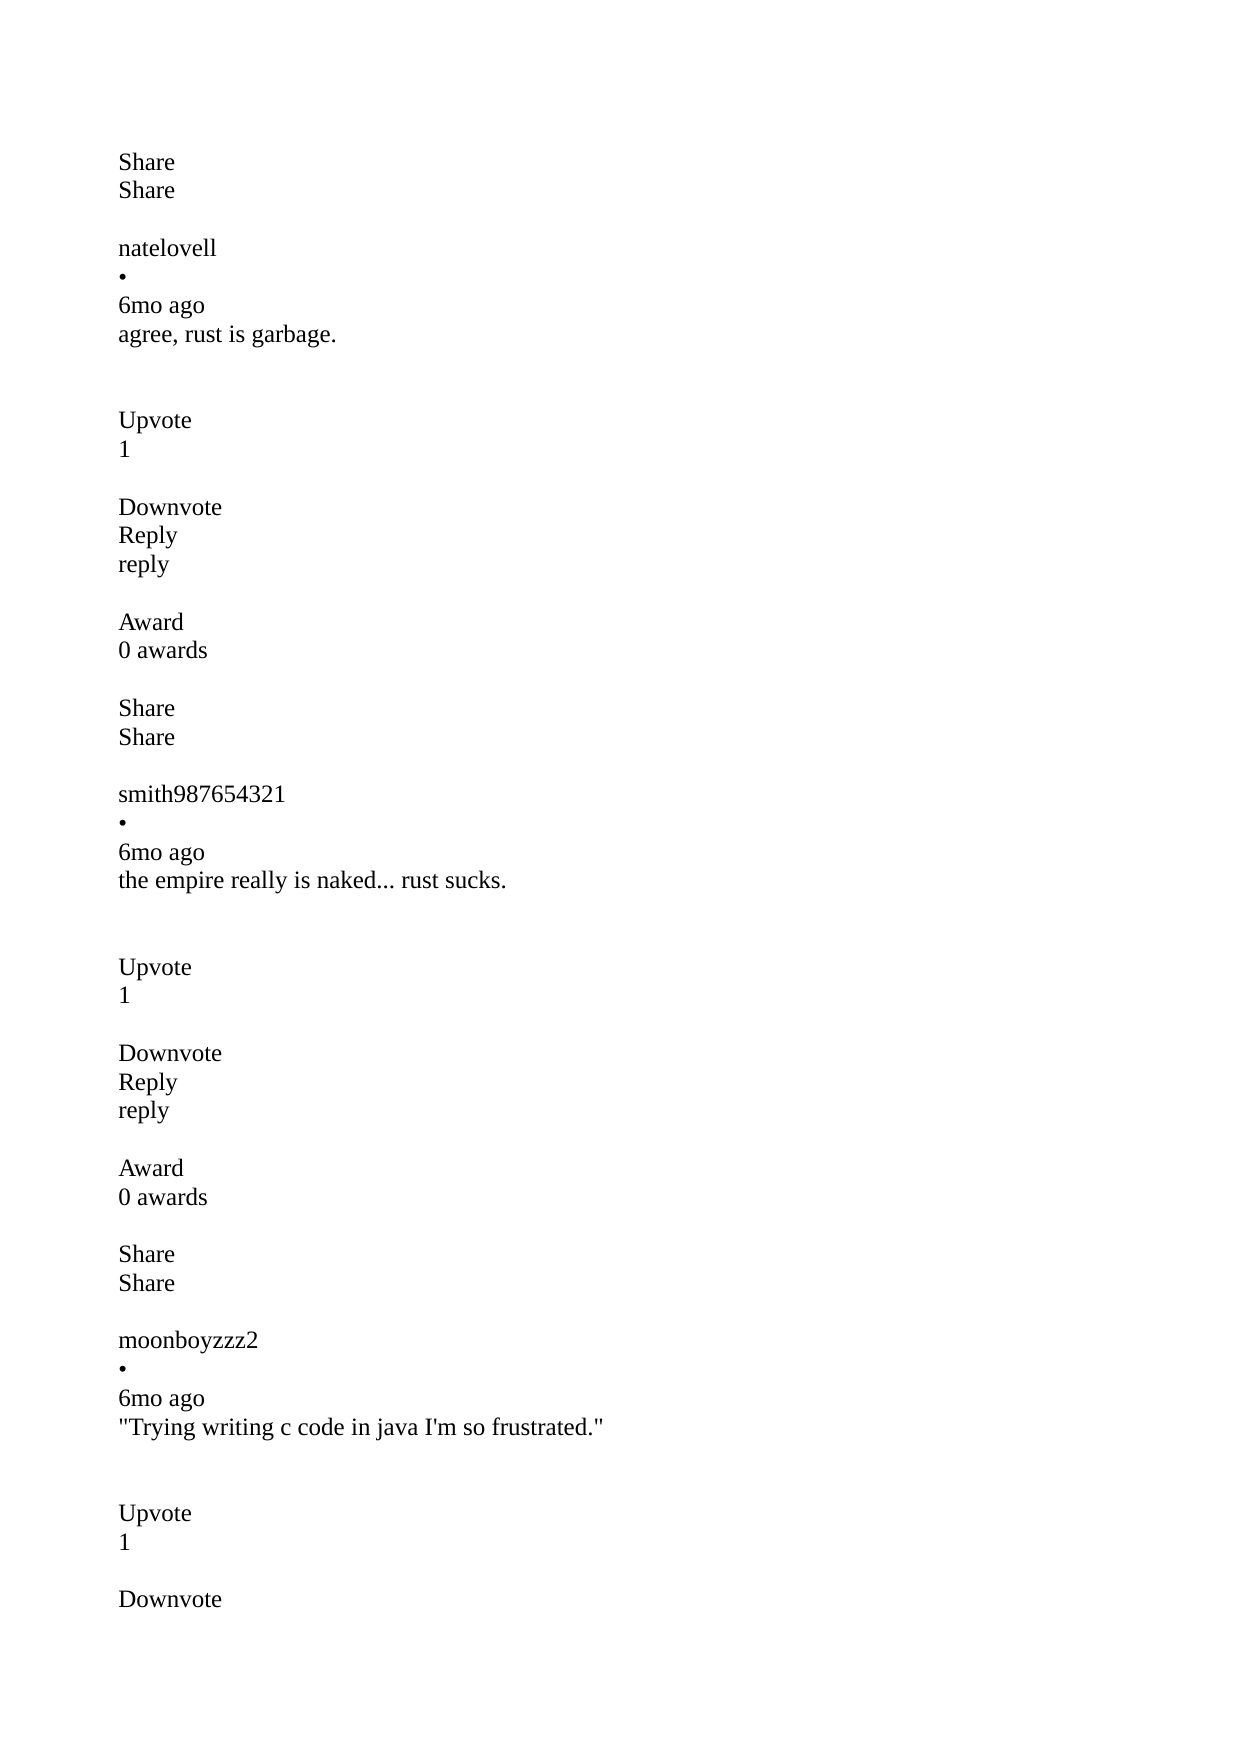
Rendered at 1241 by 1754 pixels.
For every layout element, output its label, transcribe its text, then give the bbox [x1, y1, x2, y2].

text Award [118, 1153, 1122, 1182]
text moonboyzzz2 [118, 1326, 1122, 1354]
text Share [118, 1268, 1122, 1297]
text the empire really is naked... rust sucks. [118, 866, 1122, 894]
text • [118, 1354, 1122, 1383]
text "Trying writing c code in java I'm so frustrated." [118, 1412, 1122, 1441]
text 6mo ago [118, 837, 1122, 866]
text Share [118, 722, 1122, 751]
text Share [118, 176, 1122, 204]
text • [118, 262, 1122, 291]
text Share [118, 147, 1122, 176]
text Downvote [118, 492, 1122, 521]
text 1 [118, 1527, 1122, 1556]
text 6mo ago [118, 291, 1122, 319]
text 1 [118, 434, 1122, 463]
text reply [118, 549, 1122, 578]
text Downvote [118, 1584, 1122, 1613]
text Downvote [118, 1038, 1122, 1067]
text reply [118, 1096, 1122, 1124]
text 6mo ago [118, 1383, 1122, 1412]
text Share [118, 693, 1122, 722]
text Upvote [118, 406, 1122, 434]
text 1 [118, 981, 1122, 1009]
text 0 awards [118, 1182, 1122, 1211]
text • [118, 808, 1122, 837]
text Reply [118, 521, 1122, 549]
text agree, rust is garbage. [118, 319, 1122, 348]
text natelovell [118, 233, 1122, 262]
text smith987654321 [118, 779, 1122, 808]
text Upvote [118, 952, 1122, 981]
text 0 awards [118, 636, 1122, 664]
text Award [118, 607, 1122, 636]
text Share [118, 1239, 1122, 1268]
text Reply [118, 1067, 1122, 1096]
text Upvote [118, 1498, 1122, 1527]
